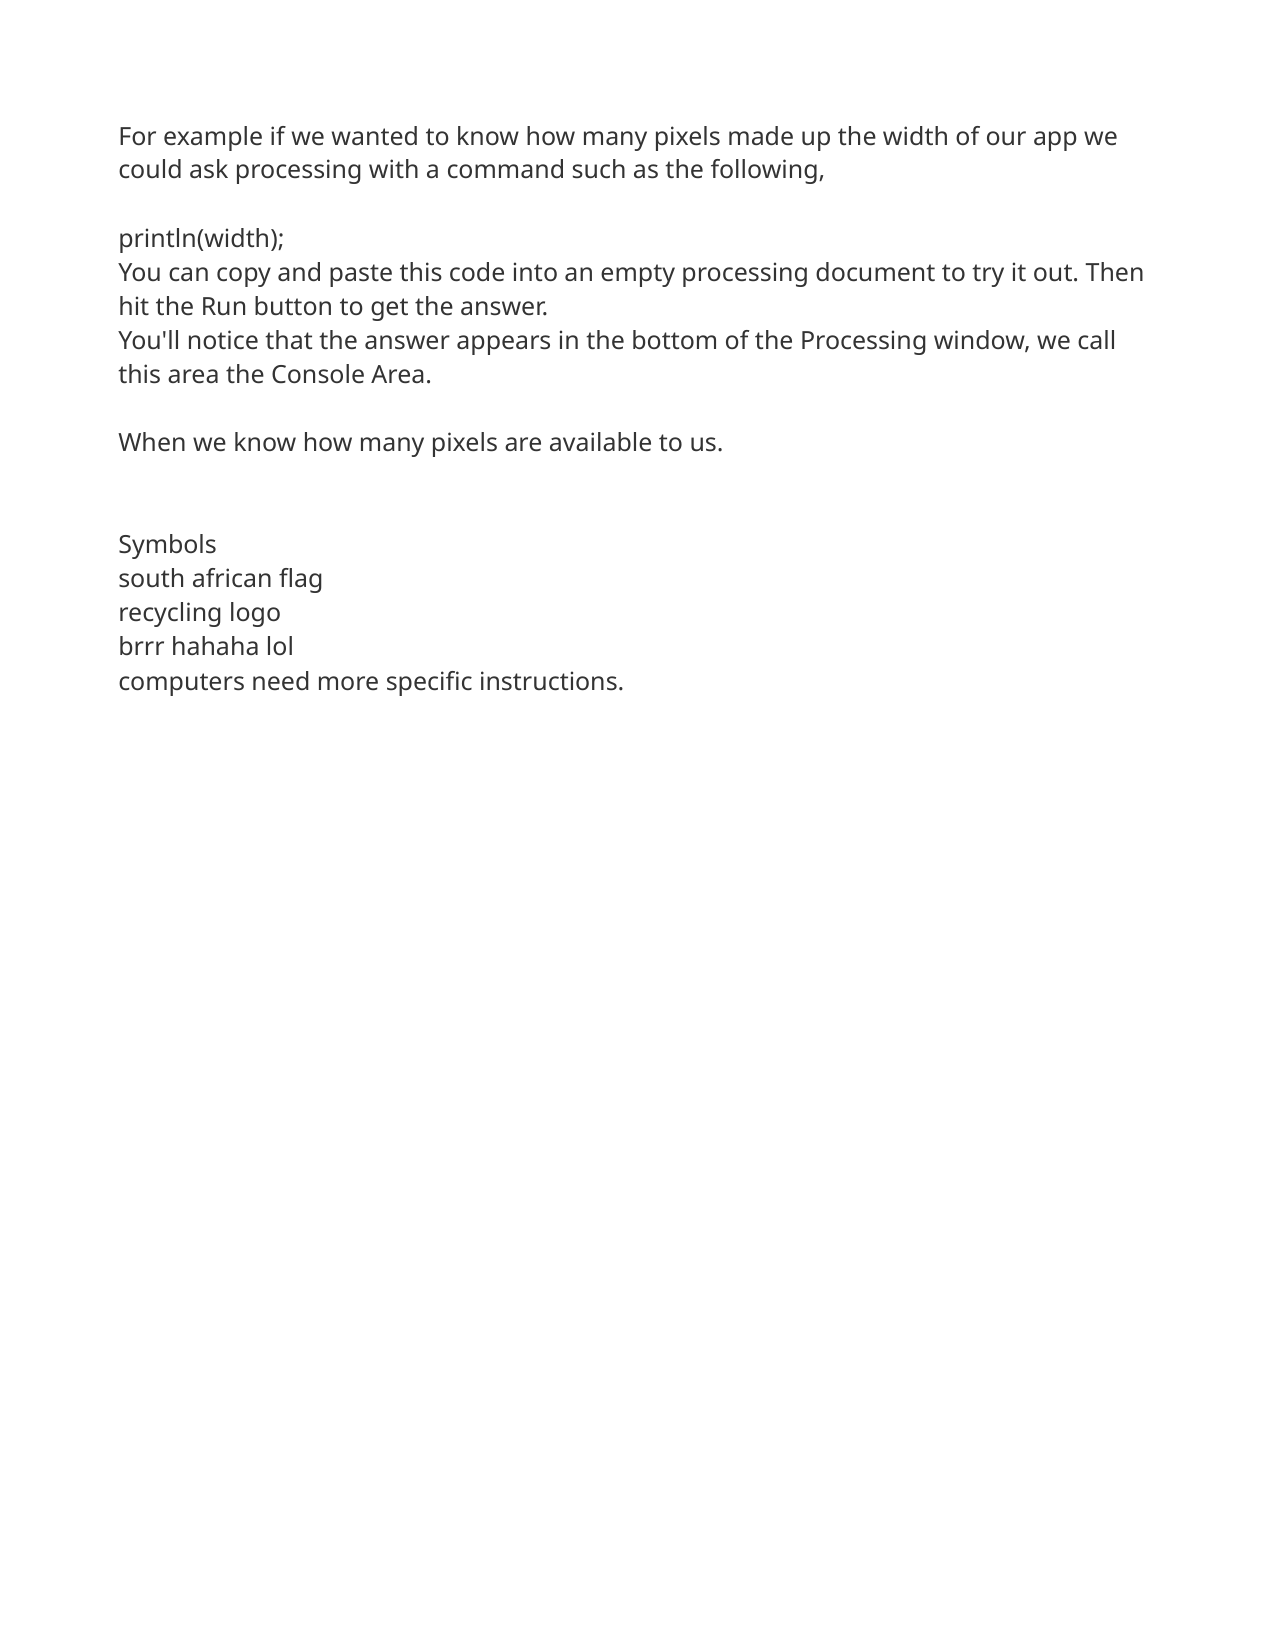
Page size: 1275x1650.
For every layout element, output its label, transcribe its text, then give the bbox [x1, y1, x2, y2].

text Symbols [118, 527, 1157, 561]
text println(width); [118, 220, 1157, 254]
text south african flag [118, 561, 1157, 595]
text You'll notice that the answer appears in the bottom of the Processing window, we call this area the Console Area. [118, 322, 1157, 391]
text brrr hahaha lol [118, 629, 1157, 663]
text You can copy and paste this code into an empty processing document to try it out. Then hit the Run button to get the answer. [118, 254, 1157, 322]
text computers need more specific instructions. [118, 663, 1157, 697]
text recycling logo [118, 595, 1157, 629]
text When we know how many pixels are available to us. [118, 425, 1157, 459]
text For example if we wanted to know how many pixels made up the width of our app we could ask processing with a command such as the following, [118, 118, 1157, 186]
